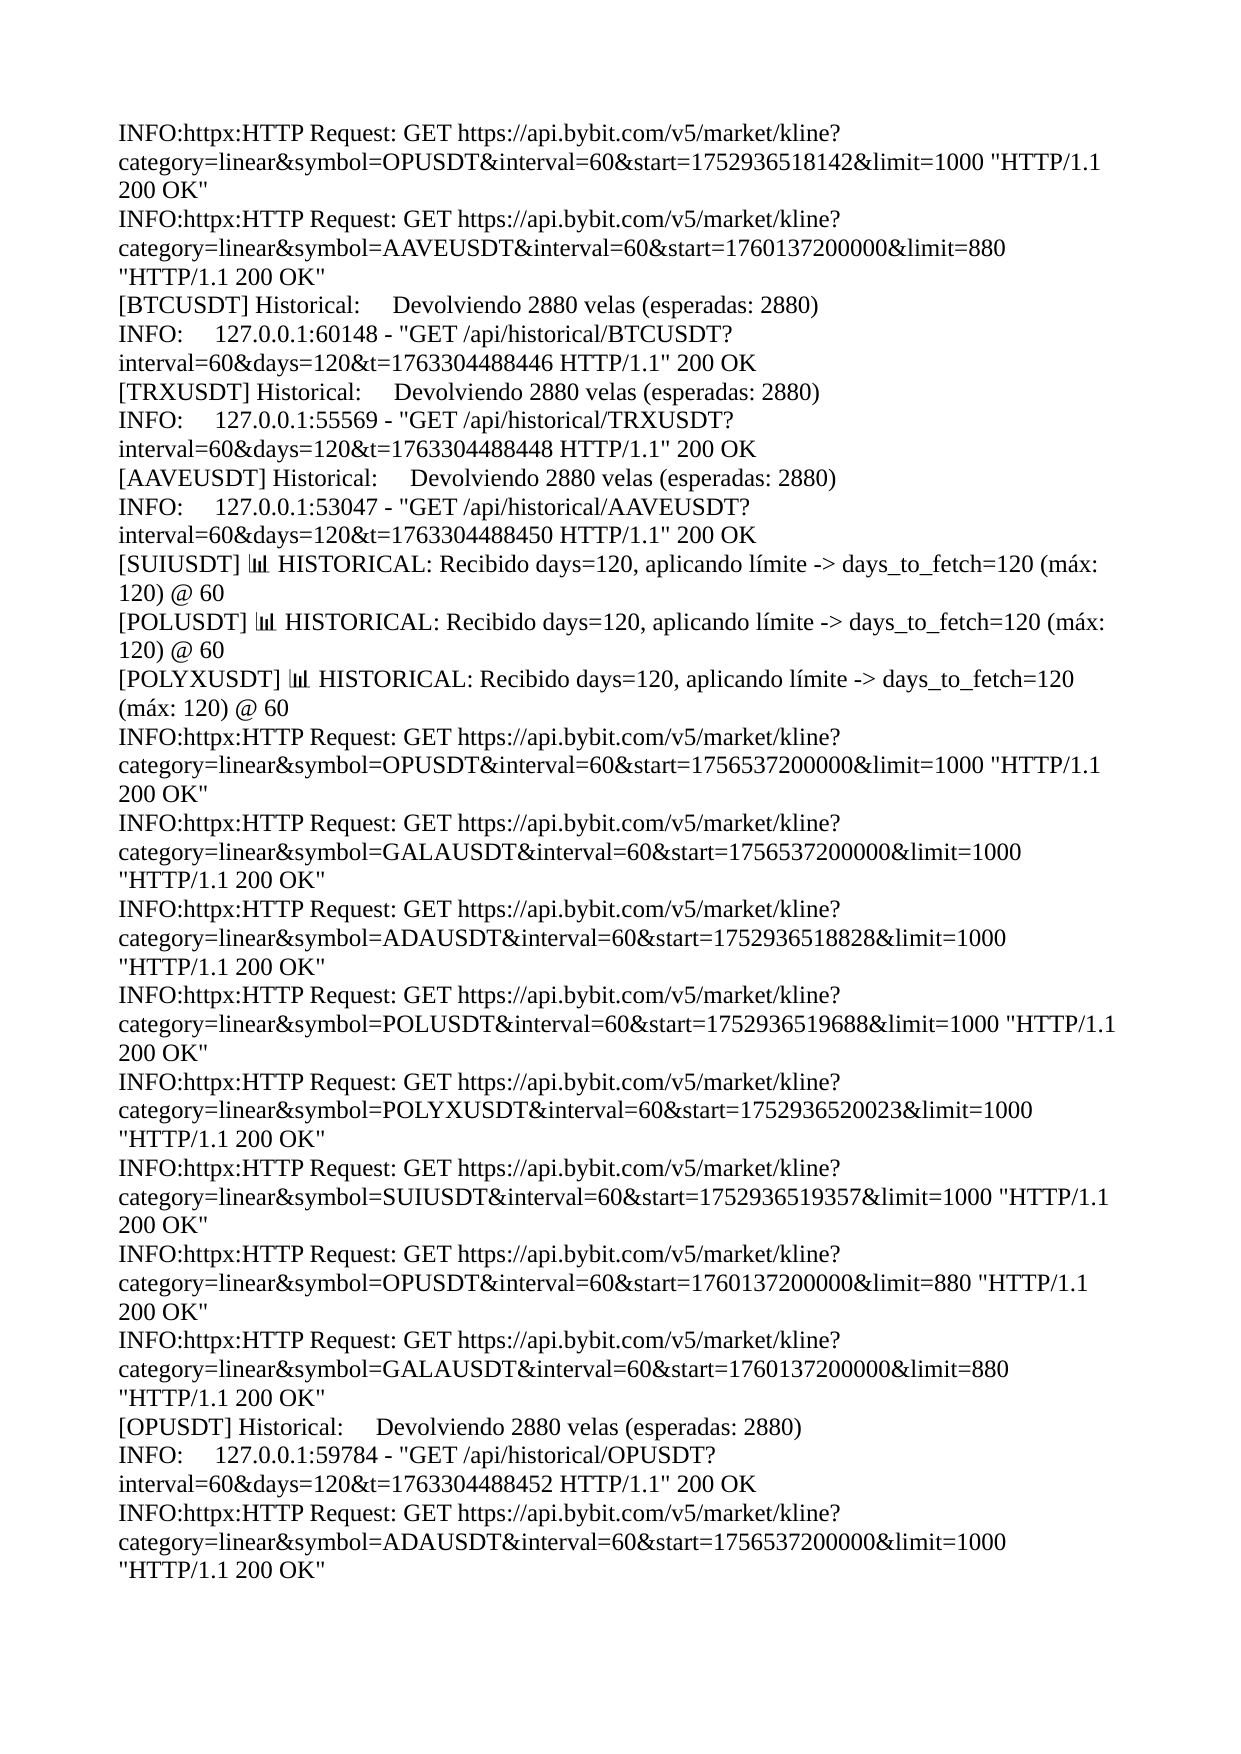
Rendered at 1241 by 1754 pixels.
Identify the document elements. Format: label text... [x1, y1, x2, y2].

text INFO:httpx:HTTP Request: GET https://api.bybit.com/v5/market/kline?category=linear&symbol=GALAUSDT&interval=60&start=1760137200000&limit=880 "HTTP/1.1 200 OK" [118, 1326, 1122, 1412]
text INFO: 127.0.0.1:55569 - "GET /api/historical/TRXUSDT?interval=60&days=120&t=1763304488448 HTTP/1.1" 200 OK [118, 406, 1122, 463]
text INFO:httpx:HTTP Request: GET https://api.bybit.com/v5/market/kline?category=linear&symbol=POLYXUSDT&interval=60&start=1752936520023&limit=1000 "HTTP/1.1 200 OK" [118, 1067, 1122, 1153]
text [POLUSDT] 📊 HISTORICAL: Recibido days=120, aplicando límite -> days_to_fetch=120 (máx: 120) @ 60 [118, 607, 1122, 664]
text INFO:httpx:HTTP Request: GET https://api.bybit.com/v5/market/kline?category=linear&symbol=GALAUSDT&interval=60&start=1756537200000&limit=1000 "HTTP/1.1 200 OK" [118, 808, 1122, 894]
text INFO:httpx:HTTP Request: GET https://api.bybit.com/v5/market/kline?category=linear&symbol=AAVEUSDT&interval=60&start=1760137200000&limit=880 "HTTP/1.1 200 OK" [118, 204, 1122, 291]
text INFO: 127.0.0.1:59784 - "GET /api/historical/OPUSDT?interval=60&days=120&t=1763304488452 HTTP/1.1" 200 OK [118, 1441, 1122, 1498]
text INFO:httpx:HTTP Request: GET https://api.bybit.com/v5/market/kline?category=linear&symbol=OPUSDT&interval=60&start=1756537200000&limit=1000 "HTTP/1.1 200 OK" [118, 722, 1122, 808]
text [BTCUSDT] Historical: ✅ Devolviendo 2880 velas (esperadas: 2880) [118, 291, 1122, 319]
text INFO:httpx:HTTP Request: GET https://api.bybit.com/v5/market/kline?category=linear&symbol=OPUSDT&interval=60&start=1752936518142&limit=1000 "HTTP/1.1 200 OK" [118, 118, 1122, 204]
text [AAVEUSDT] Historical: ✅ Devolviendo 2880 velas (esperadas: 2880) [118, 463, 1122, 492]
text INFO:httpx:HTTP Request: GET https://api.bybit.com/v5/market/kline?category=linear&symbol=POLUSDT&interval=60&start=1752936519688&limit=1000 "HTTP/1.1 200 OK" [118, 981, 1122, 1067]
text [TRXUSDT] Historical: ✅ Devolviendo 2880 velas (esperadas: 2880) [118, 377, 1122, 406]
text INFO:httpx:HTTP Request: GET https://api.bybit.com/v5/market/kline?category=linear&symbol=OPUSDT&interval=60&start=1760137200000&limit=880 "HTTP/1.1 200 OK" [118, 1239, 1122, 1326]
text INFO: 127.0.0.1:60148 - "GET /api/historical/BTCUSDT?interval=60&days=120&t=1763304488446 HTTP/1.1" 200 OK [118, 319, 1122, 377]
text INFO: 127.0.0.1:53047 - "GET /api/historical/AAVEUSDT?interval=60&days=120&t=1763304488450 HTTP/1.1" 200 OK [118, 492, 1122, 549]
text INFO:httpx:HTTP Request: GET https://api.bybit.com/v5/market/kline?category=linear&symbol=ADAUSDT&interval=60&start=1752936518828&limit=1000 "HTTP/1.1 200 OK" [118, 894, 1122, 981]
text [OPUSDT] Historical: ✅ Devolviendo 2880 velas (esperadas: 2880) [118, 1412, 1122, 1441]
text [SUIUSDT] 📊 HISTORICAL: Recibido days=120, aplicando límite -> days_to_fetch=120 (máx: 120) @ 60 [118, 549, 1122, 607]
text INFO:httpx:HTTP Request: GET https://api.bybit.com/v5/market/kline?category=linear&symbol=SUIUSDT&interval=60&start=1752936519357&limit=1000 "HTTP/1.1 200 OK" [118, 1153, 1122, 1239]
text INFO:httpx:HTTP Request: GET https://api.bybit.com/v5/market/kline?category=linear&symbol=ADAUSDT&interval=60&start=1756537200000&limit=1000 "HTTP/1.1 200 OK" [118, 1498, 1122, 1584]
text [POLYXUSDT] 📊 HISTORICAL: Recibido days=120, aplicando límite -> days_to_fetch=120 (máx: 120) @ 60 [118, 664, 1122, 722]
